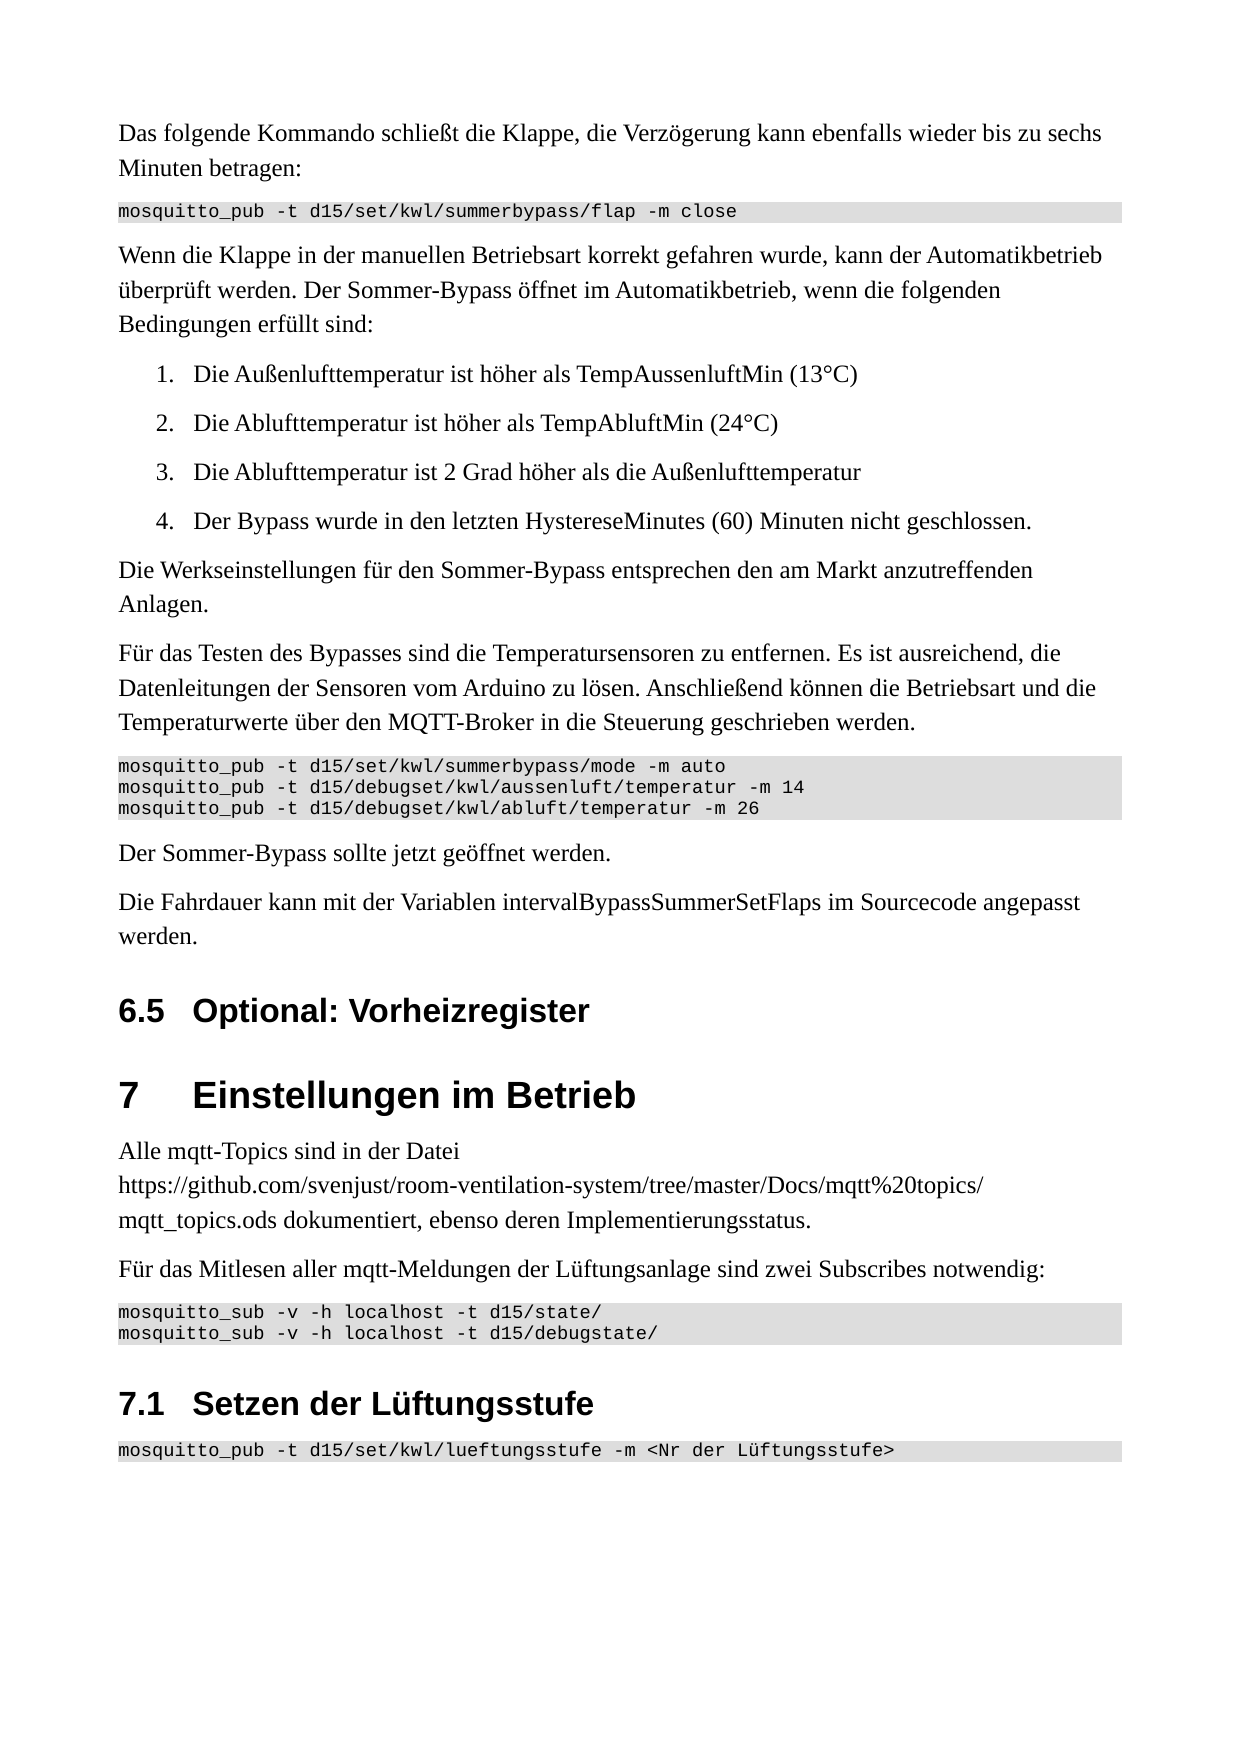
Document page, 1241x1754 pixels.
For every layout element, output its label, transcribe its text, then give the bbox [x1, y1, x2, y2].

text Der Sommer-Bypass sollte jetzt geöffnet werden. [118, 838, 1122, 867]
text Für das Mitlesen aller mqtt-Meldungen der Lüftungsanlage sind zwei Subscribes notwendig: [118, 1254, 1122, 1283]
text Alle mqtt-Topics sind in der Datei https://github.com/svenjust/room-ventilation-system/tree/master/Docs/mqtt%20topics/mqtt_topics.ods dokumentiert, ebenso deren Implementierungsstatus. [118, 1136, 1122, 1233]
text Die Fahrdauer kann mit der Variablen intervalBypassSummerSetFlaps im Sourcecode angepasst werden. [118, 887, 1122, 950]
text mosquitto_pub -t d15/set/kwl/summerbypass/flap -m close [118, 202, 1122, 223]
subtitle Optional: Vorheizregister [118, 991, 1122, 1030]
list Die Außenlufttemperatur ist höher als TempAussenluftMin (13°C) [156, 359, 1122, 387]
list Die Ablufttemperatur ist 2 Grad höher als die Außenlufttemperatur [156, 457, 1122, 486]
text Die Werkseinstellungen für den Sommer-Bypass entsprechen den am Markt anzutreffenden Anlagen. [118, 555, 1122, 618]
subtitle Einstellungen im Betrieb [118, 1073, 1122, 1117]
text mosquitto_pub -t d15/set/kwl/summerbypass/mode -m auto mosquitto_pub -t d15/debugset/kwl/aussenluft/temperatur -m 14 mosquitto_pub -t d15/debugset/kwl/abluft/temperatur -m 26 [118, 756, 1122, 820]
text mosquitto_sub -v -h localhost -t d15/state/ mosquitto_sub -v -h localhost -t d15/debugstate/ [118, 1303, 1122, 1345]
text Für das Testen des Bypasses sind die Temperatursensoren zu entfernen. Es ist ausreichend, die Datenleitungen der Sensoren vom Arduino zu lösen. Anschließend können die Betriebsart und die Temperaturwerte über den MQTT-Broker in die Steuerung geschrieben werden. [118, 638, 1122, 736]
list Der Bypass wurde in den letzten HystereseMinutes (60) Minuten nicht geschlossen. [156, 506, 1122, 534]
text Das folgende Kommando schließt die Klappe, die Verzögerung kann ebenfalls wieder bis zu sechs Minuten betragen: [118, 118, 1122, 181]
text mosquitto_pub -t d15/set/kwl/lueftungsstufe -m <Nr der Lüftungsstufe> [118, 1441, 1122, 1462]
subtitle Setzen der Lüftungsstufe [118, 1384, 1122, 1423]
text Wenn die Klappe in der manuellen Betriebsart korrekt gefahren wurde, kann der Automatikbetrieb überprüft werden. Der Sommer-Bypass öffnet im Automatikbetrieb, wenn die folgenden Bedingungen erfüllt sind: [118, 241, 1122, 338]
list Die Ablufttemperatur ist höher als TempAbluftMin (24°C) [156, 408, 1122, 436]
